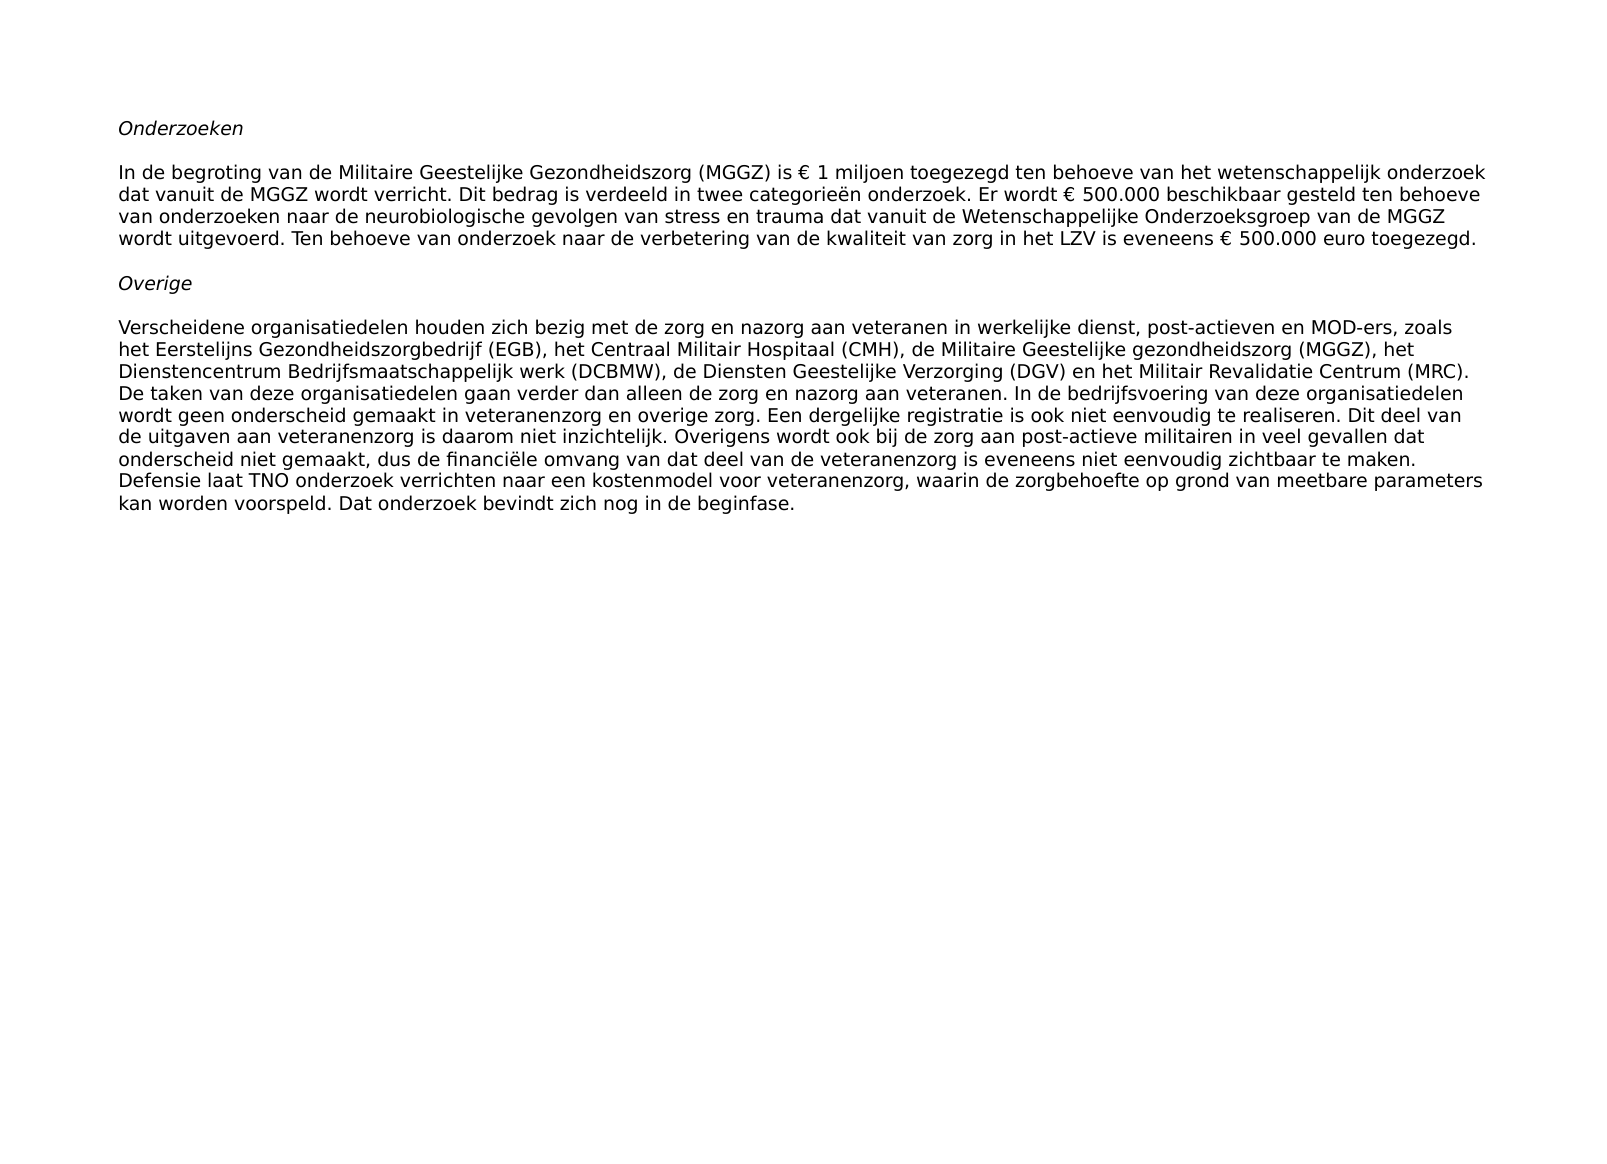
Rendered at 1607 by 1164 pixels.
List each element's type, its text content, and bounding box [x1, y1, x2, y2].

text In de begroting van de Militaire Geestelijke Gezondheidszorg (MGGZ) is € 1 miljoen toegezegd ten behoeve van het wetenschappelijk onderzoek dat vanuit de MGGZ wordt verricht. Dit bedrag is verdeeld in twee categorieën onderzoek. Er wordt € 500.000 beschikbaar gesteld ten behoeve van onderzoeken naar de neurobiologische gevolgen van stress en trauma dat vanuit de Wetenschappelijke Onderzoeksgroep van de MGGZ wordt uitgevoerd. Ten behoeve van onderzoek naar de verbetering van de kwaliteit van zorg in het LZV is eveneens € 500.000 euro toegezegd. [118, 162, 1488, 250]
text Verscheidene organisatiedelen houden zich bezig met de zorg en nazorg aan veteranen in werkelijke dienst, post-actieven en MOD-ers, zoals het Eerstelijns Gezondheidszorgbedrijf (EGB), het Centraal Militair Hospitaal (CMH), de Militaire Geestelijke gezondheidszorg (MGGZ), het Dienstencentrum Bedrijfsmaatschappelijk werk (DCBMW), de Diensten Geestelijke Verzorging (DGV) en het Militair Revalidatie Centrum (MRC). De taken van deze organisatiedelen gaan verder dan alleen de zorg en nazorg aan veteranen. In de bedrijfsvoering van deze organisatiedelen wordt geen onderscheid gemaakt in veteranenzorg en overige zorg. Een dergelijke registratie is ook niet eenvoudig te realiseren. Dit deel van de uitgaven aan veteranenzorg is daarom niet inzichtelijk. Overigens wordt ook bij de zorg aan post-actieve militairen in veel gevallen dat onderscheid niet gemaakt, dus de financiële omvang van dat deel van de veteranenzorg is eveneens niet eenvoudig zichtbaar te maken. Defensie laat TNO onderzoek verrichten naar een kostenmodel voor veteranenzorg, waarin de zorgbehoefte op grond van meetbare parameters kan worden voorspeld. Dat onderzoek bevindt zich nog in de beginfase. [118, 317, 1488, 514]
subtitle Overige [118, 272, 1488, 294]
subtitle Onderzoeken [118, 118, 1488, 140]
